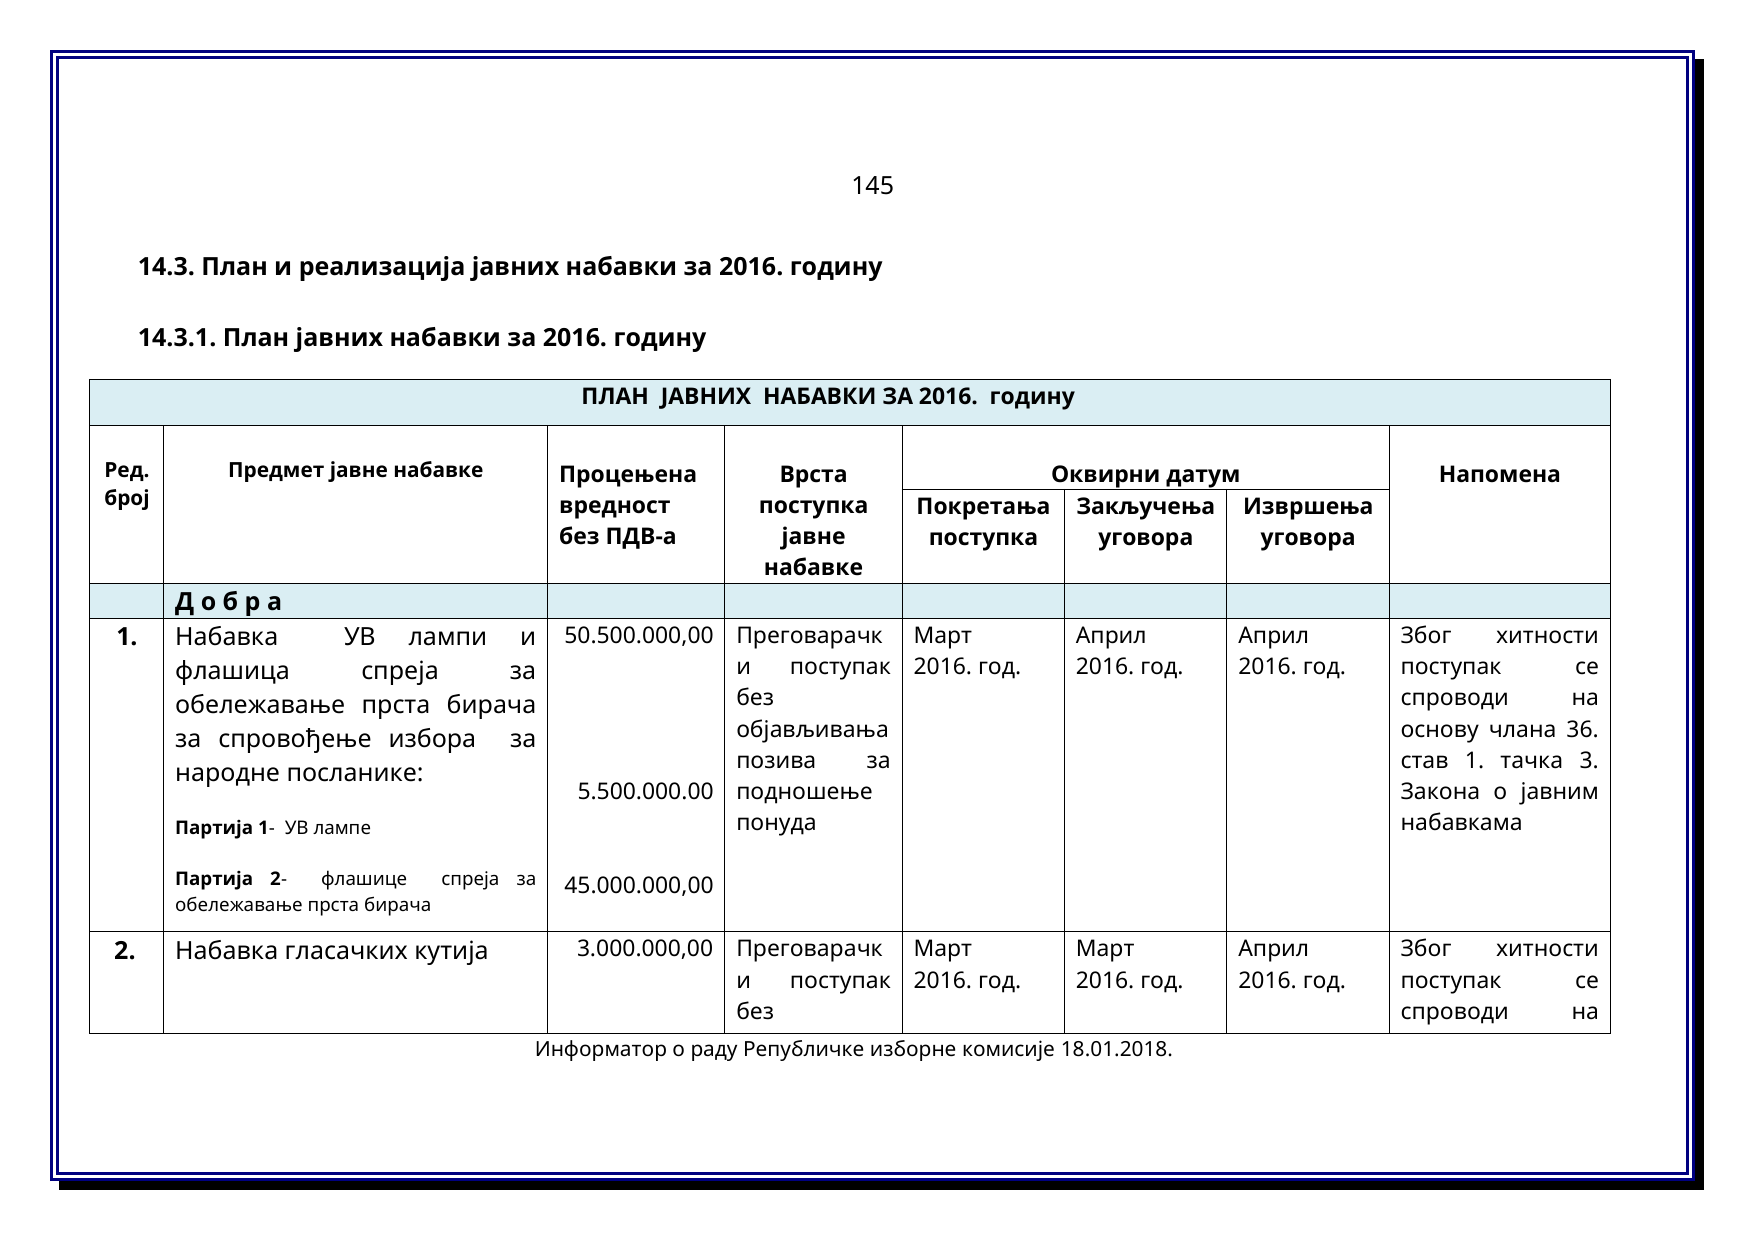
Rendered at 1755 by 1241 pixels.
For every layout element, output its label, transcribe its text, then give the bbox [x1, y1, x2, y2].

table_cell [90, 584, 163, 618]
table_cell Напомена [1390, 426, 1610, 583]
table_cell Закључења уговора [1065, 490, 1226, 583]
table_cell Набавка УВ лампи и флашица спреја за обележавање прста бирача за спровођење избора за народне посланике: Партија 1- УВ лампе Партија 2- флашице спреја за обележавање прста бирача [164, 619, 547, 931]
table_cell 3.000.000,00 [548, 932, 724, 1033]
table_cell [1390, 584, 1610, 618]
table_cell 2. [90, 932, 163, 1033]
table_cell Март 2016. год. [903, 619, 1064, 931]
table_cell Покретања поступка [903, 490, 1064, 583]
table_cell Април 2016. год. [1227, 619, 1389, 931]
table_cell Због хитности поступак се спроводи на [1390, 932, 1610, 1033]
table_cell Врста поступка јавне набавке [725, 426, 902, 583]
table_cell 50.500.000,00 5.500.000.00 45.000.000,00 [548, 619, 724, 931]
table_header ПЛАН ЈАВНИХ НАБАВКИ ЗА 2016. годину [90, 380, 1610, 425]
table_cell [725, 584, 902, 618]
table_cell Март 2016. год. [1065, 932, 1226, 1033]
table_cell Због хитности поступак се спроводи на основу члана 36. став 1. тачка 3. Закона о јавним набавкама [1390, 619, 1610, 931]
table_cell [1065, 584, 1226, 618]
table_cell Ред. број [90, 426, 163, 583]
table_cell Март 2016. год. [903, 932, 1064, 1033]
subtitle 14.3.1. План јавних набавки за 2016. годину [138, 320, 1607, 354]
table_cell Преговарачки поступак без [725, 932, 902, 1033]
table_cell Преговарачки поступак без објављивања позива за подношење понуда [725, 619, 902, 931]
table_cell Април 2016. год. [1065, 619, 1226, 931]
table_cell Набавка гласачких кутија [164, 932, 547, 1033]
table_cell 1. [90, 619, 163, 931]
table_cell Извршења уговора [1227, 490, 1389, 583]
table_cell Оквирни датум [903, 426, 1389, 489]
table_cell Процењена вредност без ПДВ-а [548, 426, 724, 583]
table_cell Д о б р а [164, 584, 547, 618]
table_cell [548, 584, 724, 618]
table_cell Април 2016. год. [1227, 932, 1389, 1033]
table_cell [1227, 584, 1389, 618]
table_cell Предмет јавне набавке [164, 426, 547, 583]
subtitle 14.3. План и реализација јавних набавки за 2016. годину [138, 248, 1607, 282]
table_cell [903, 584, 1064, 618]
